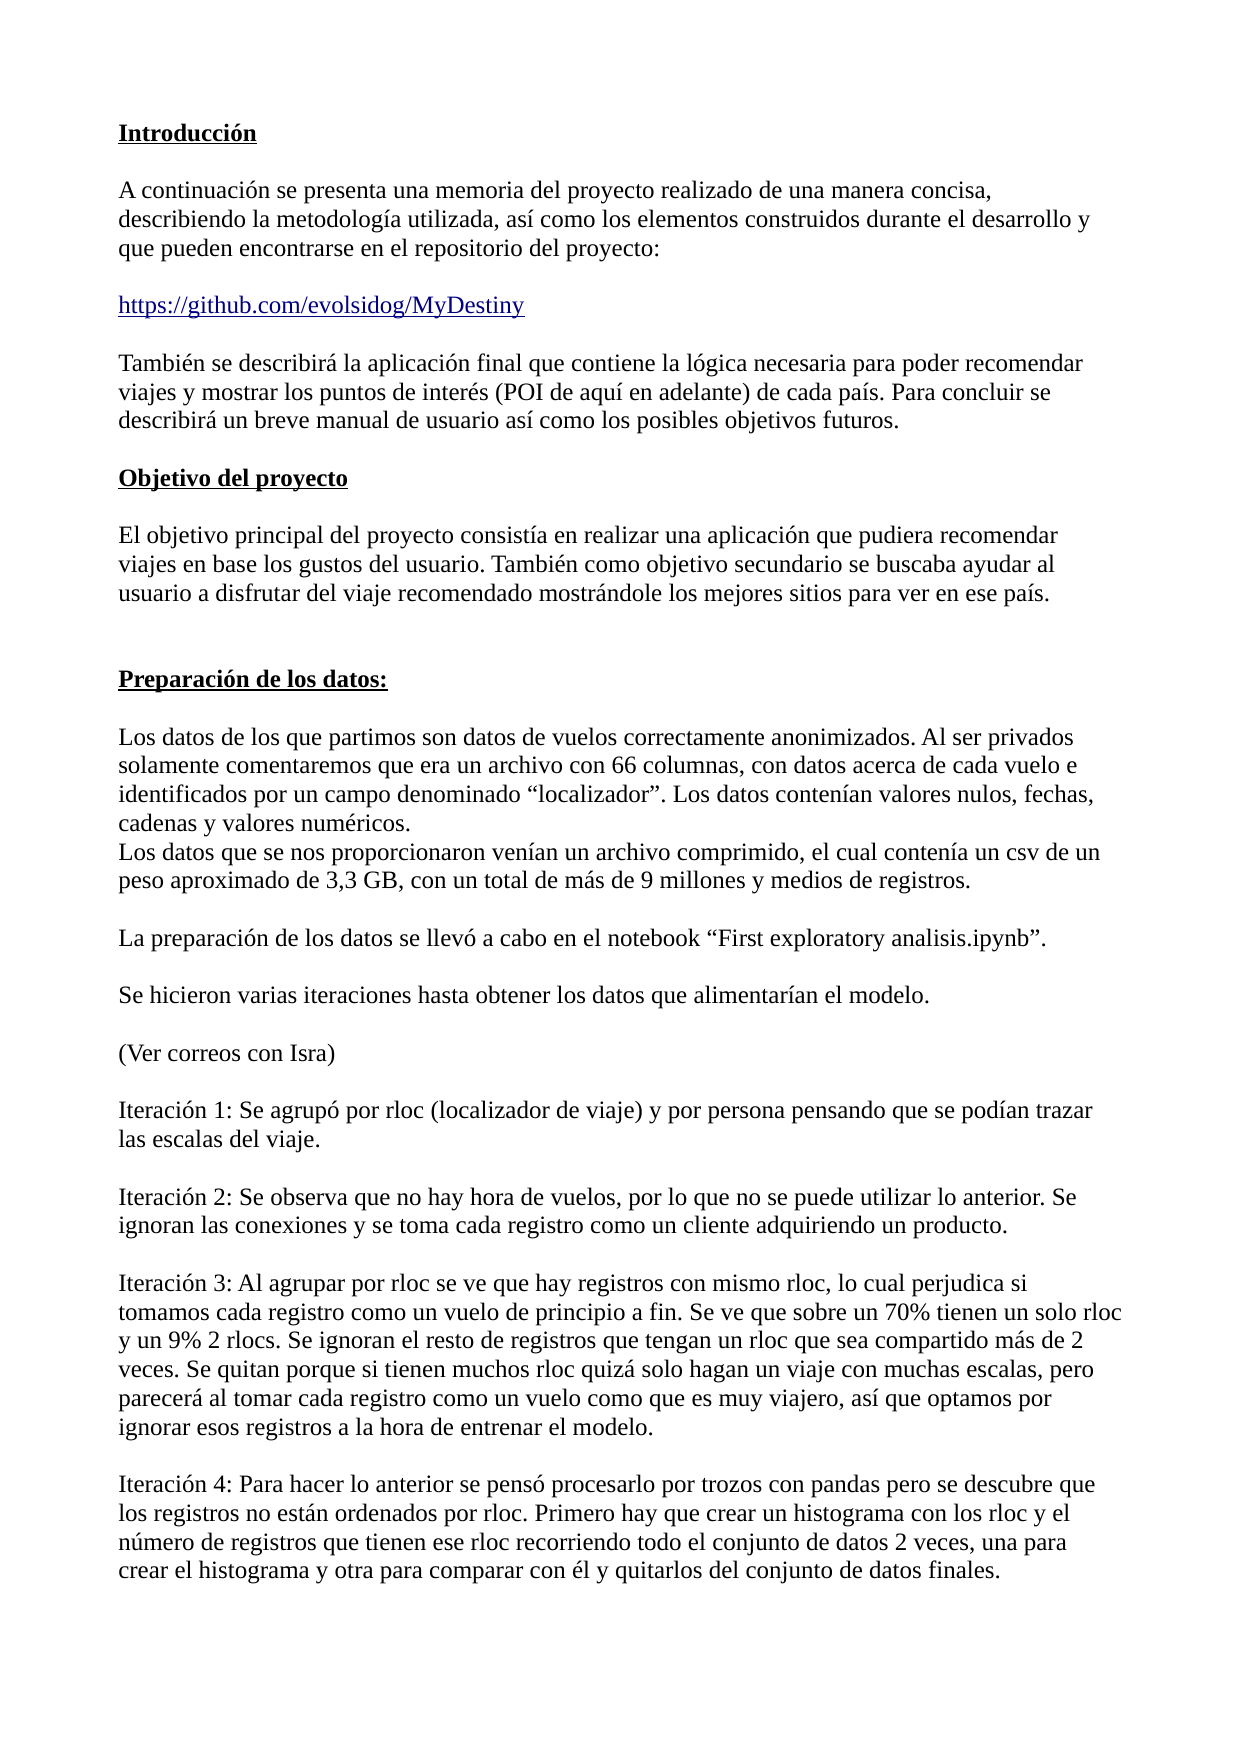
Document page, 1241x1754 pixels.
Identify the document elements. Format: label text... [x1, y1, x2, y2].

text https://github.com/evolsidog/MyDestiny [118, 291, 1122, 319]
text Preparación de los datos: [118, 664, 1122, 693]
text Los datos de los que partimos son datos de vuelos correctamente anonimizados. Al ser privados solamente comentaremos que era un archivo con 66 columnas, con datos acerca de cada vuelo e identificados por un campo denominado “localizador”. Los datos contenían valores nulos, fechas, cadenas y valores numéricos. [118, 722, 1122, 837]
text Los datos que se nos proporcionaron venían un archivo comprimido, el cual contenía un csv de un peso aproximado de 3,3 GB, con un total de más de 9 millones y medios de registros. [118, 837, 1122, 894]
text También se describirá la aplicación final que contiene la lógica necesaria para poder recomendar viajes y mostrar los puntos de interés (POI de aquí en adelante) de cada país. Para concluir se describirá un breve manual de usuario así como los posibles objetivos futuros. [118, 348, 1122, 434]
text Objetivo del proyecto [118, 463, 1122, 492]
text A continuación se presenta una memoria del proyecto realizado de una manera concisa, describiendo la metodología utilizada, así como los elementos construidos durante el desarrollo y que pueden encontrarse en el repositorio del proyecto: [118, 176, 1122, 262]
text Iteración 3: Al agrupar por rloc se ve que hay registros con mismo rloc, lo cual perjudica si tomamos cada registro como un vuelo de principio a fin. Se ve que sobre un 70% tienen un solo rloc y un 9% 2 rlocs. Se ignoran el resto de registros que tengan un rloc que sea compartido más de 2 veces. Se quitan porque si tienen muchos rloc quizá solo hagan un viaje con muchas escalas, pero parecerá al tomar cada registro como un vuelo como que es muy viajero, así que optamos por ignorar esos registros a la hora de entrenar el modelo. [118, 1268, 1122, 1441]
text La preparación de los datos se llevó a cabo en el notebook “First exploratory analisis.ipynb”. [118, 923, 1122, 952]
text Introducción [118, 118, 1122, 147]
text El objetivo principal del proyecto consistía en realizar una aplicación que pudiera recomendar viajes en base los gustos del usuario. También como objetivo secundario se buscaba ayudar al usuario a disfrutar del viaje recomendado mostrándole los mejores sitios para ver en ese país. [118, 521, 1122, 607]
text Iteración 4: Para hacer lo anterior se pensó procesarlo por trozos con pandas pero se descubre que los registros no están ordenados por rloc. Primero hay que crear un histograma con los rloc y el número de registros que tienen ese rloc recorriendo todo el conjunto de datos 2 veces, una para crear el histograma y otra para comparar con él y quitarlos del conjunto de datos finales. [118, 1469, 1122, 1584]
text Se hicieron varias iteraciones hasta obtener los datos que alimentarían el modelo. [118, 981, 1122, 1009]
text Iteración 1: Se agrupó por rloc (localizador de viaje) y por persona pensando que se podían trazar las escalas del viaje. [118, 1096, 1122, 1153]
text (Ver correos con Isra) [118, 1038, 1122, 1067]
text Iteración 2: Se observa que no hay hora de vuelos, por lo que no se puede utilizar lo anterior. Se ignoran las conexiones y se toma cada registro como un cliente adquiriendo un producto. [118, 1182, 1122, 1239]
